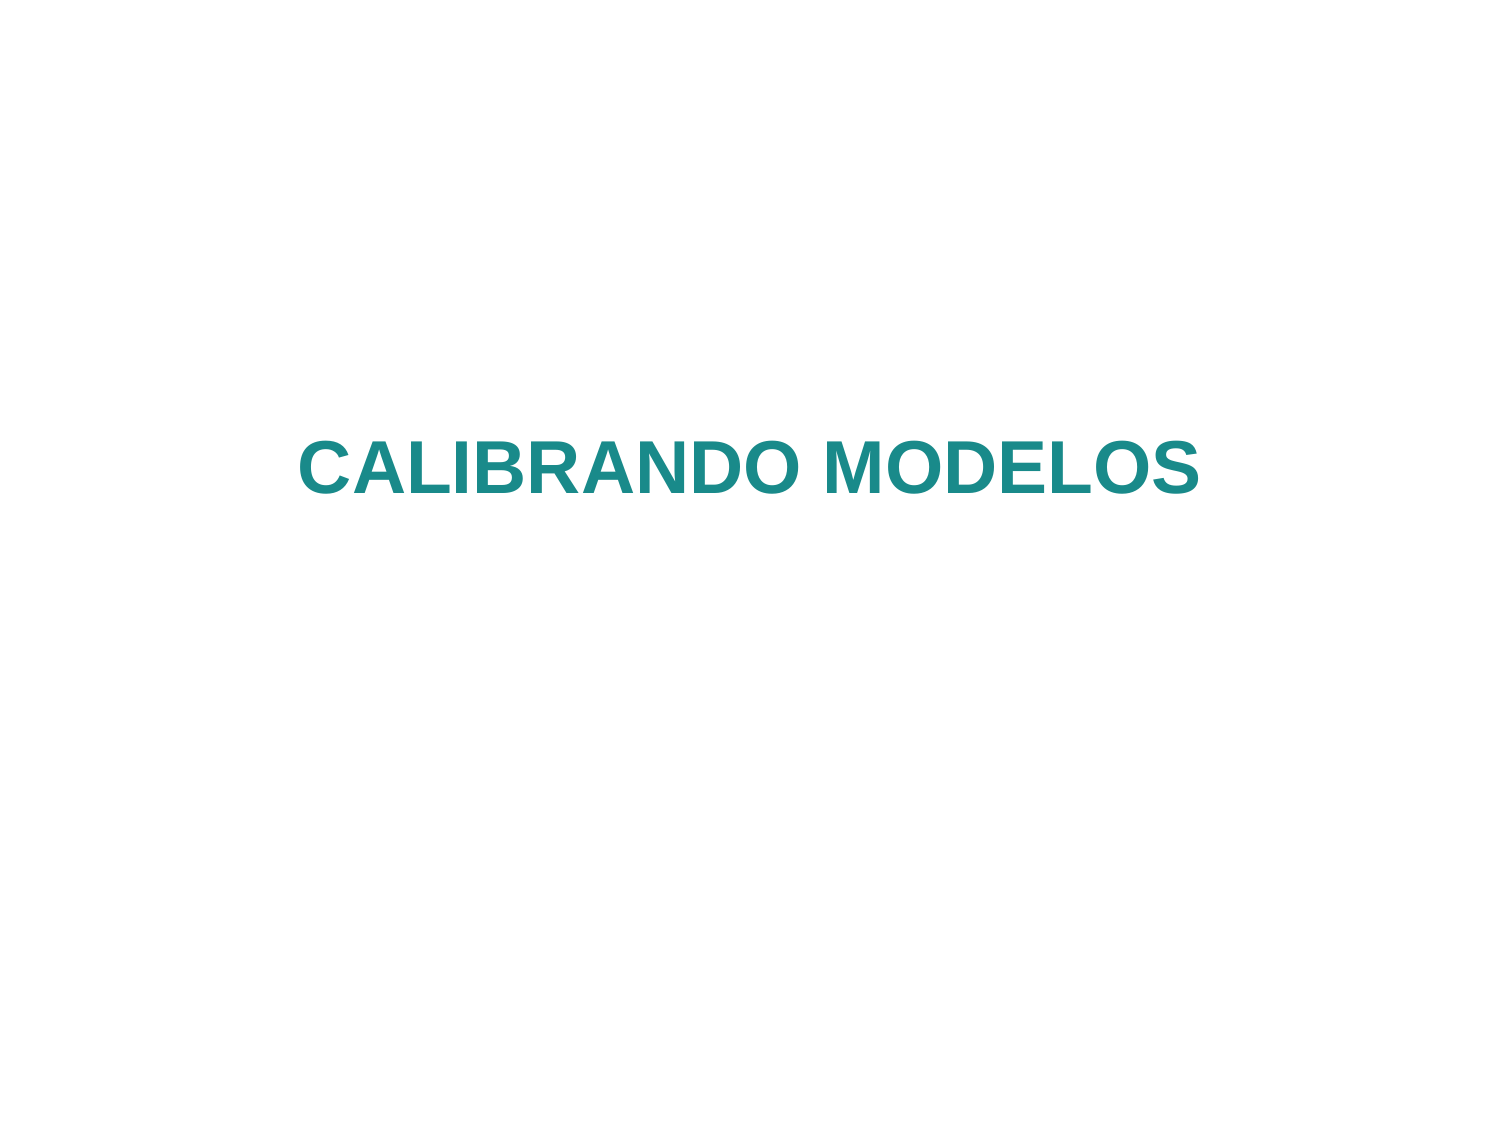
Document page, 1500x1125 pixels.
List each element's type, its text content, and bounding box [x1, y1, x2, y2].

subtitle CALIBRANDO MODELOS [112, 76, 1388, 978]
